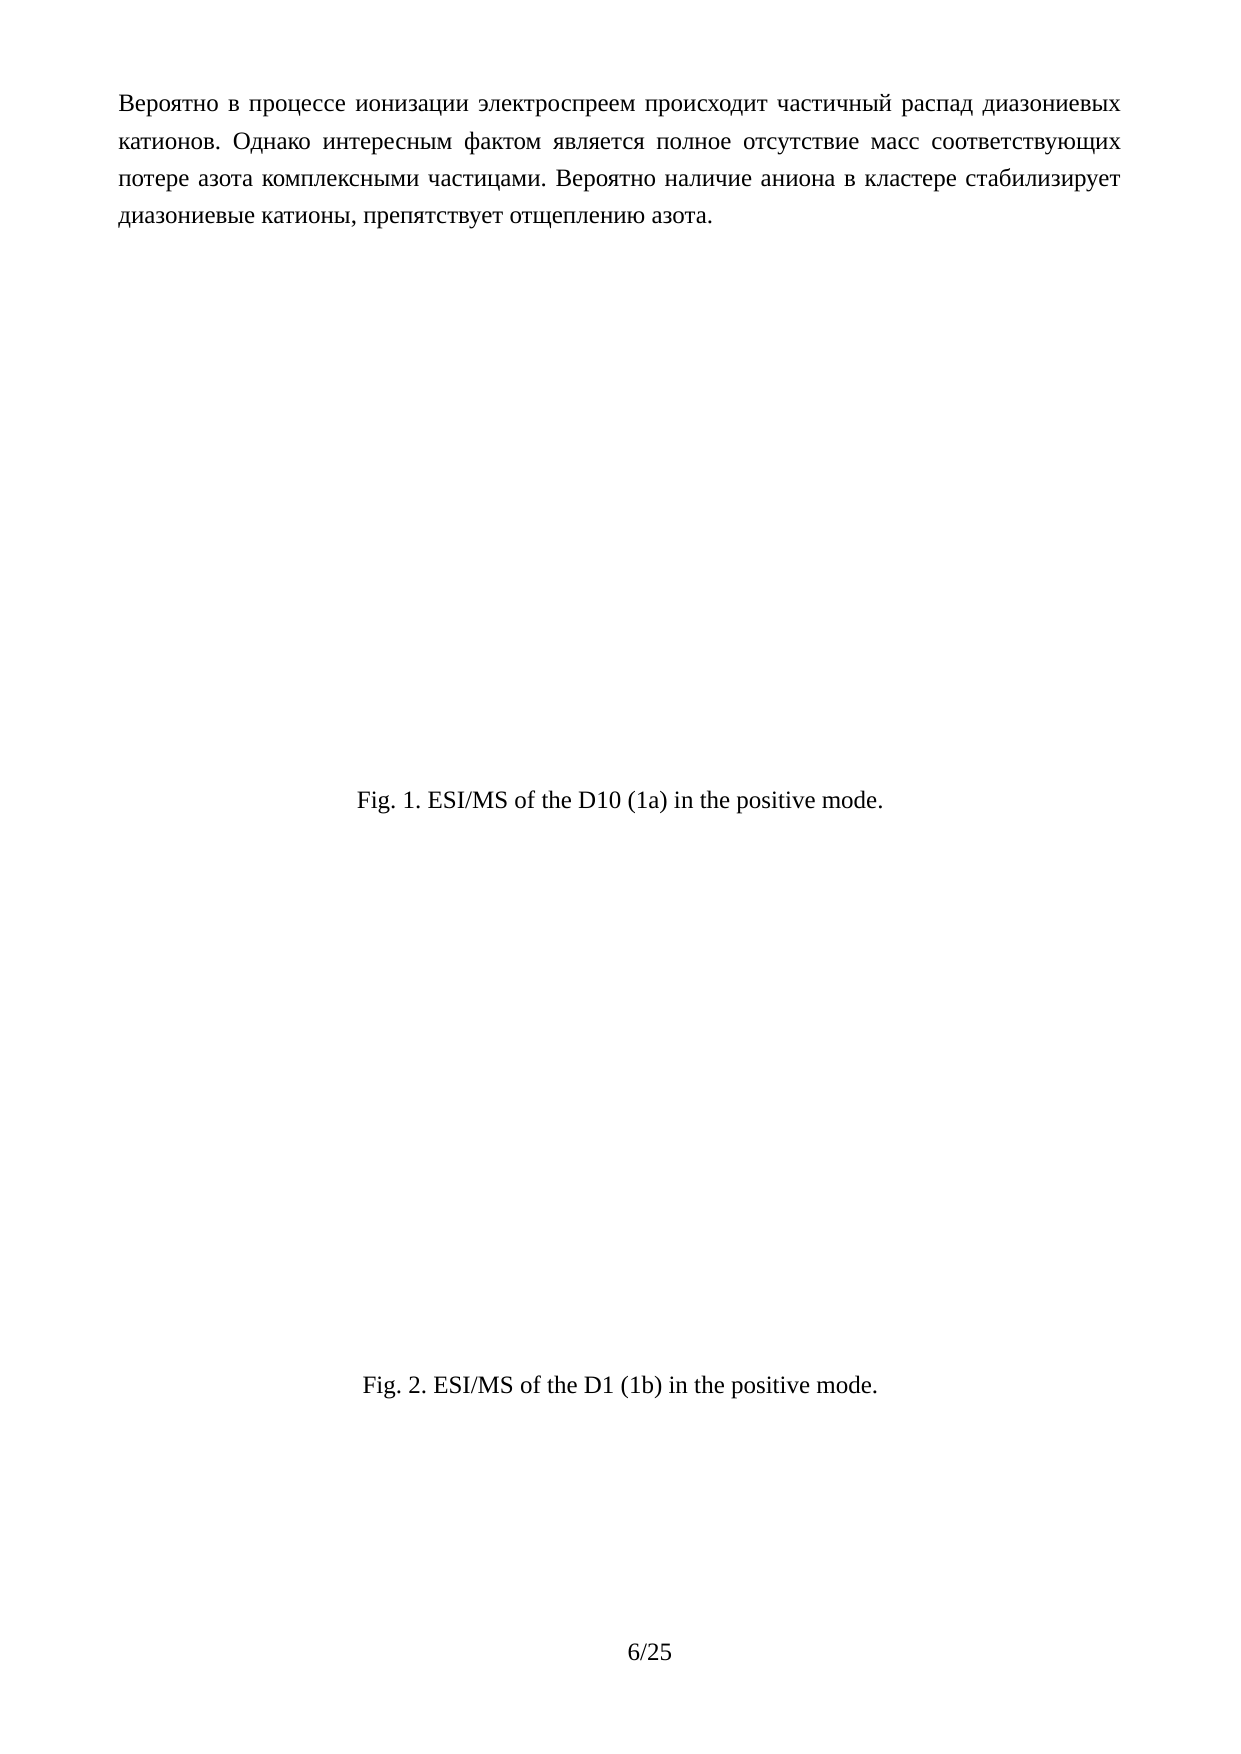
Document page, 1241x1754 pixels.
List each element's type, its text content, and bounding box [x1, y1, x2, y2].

text Fig. 2. ESI/MS of the D1 (1b) in the positive mode. [118, 1371, 1122, 1399]
text Вероятно в процессе ионизации электроспреем происходит частичный распад диазониевых катионов. Однако интересным фактом является полное отсутствие масс соответствующих потере азота комплексными частицами. Вероятно наличие аниона в кластере стабилизирует диазониевые катионы, препятствует отщеплению азота. [118, 88, 1122, 229]
text Fig. 1. ESI/MS of the D10 (1a) in the positive mode. [118, 786, 1122, 814]
